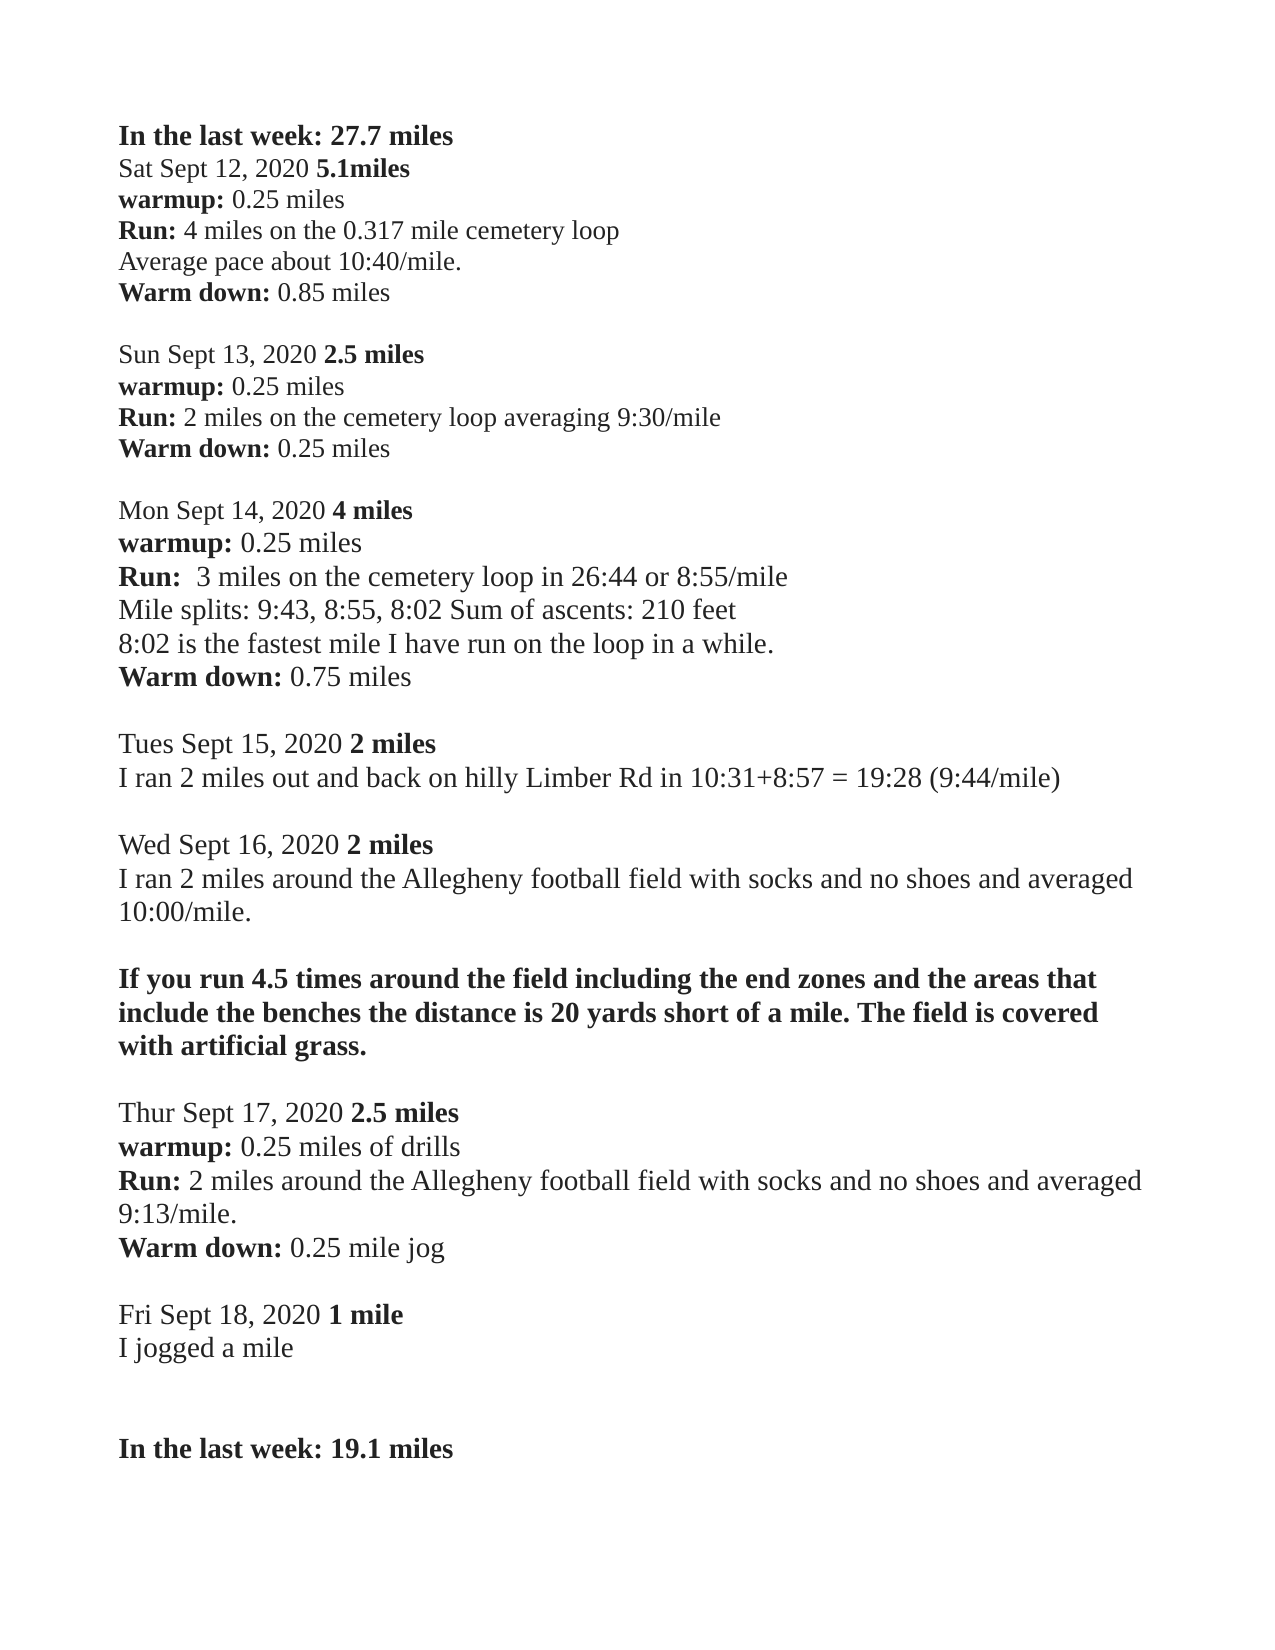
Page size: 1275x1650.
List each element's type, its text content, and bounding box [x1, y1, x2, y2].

text warmup: 0.25 miles [118, 370, 1161, 401]
text Warm down: 0.25 miles [118, 432, 1161, 463]
text Sat Sept 12, 2020 5.1miles [118, 152, 1161, 183]
text Sun Sept 13, 2020 2.5 miles [118, 338, 1161, 370]
text Warm down: 0.75 miles [118, 659, 1161, 693]
text Run: 3 miles on the cemetery loop in 26:44 or 8:55/mile [118, 559, 1161, 592]
text 8:02 is the fastest mile I have run on the loop in a while. [118, 626, 1161, 659]
text Wed Sept 16, 2020 2 miles [118, 827, 1161, 861]
text I ran 2 miles out and back on hilly Limber Rd in 10:31+8:57 = 19:28 (9:44/mile) [118, 760, 1161, 794]
text Run: 2 miles on the cemetery loop averaging 9:30/mile [118, 401, 1161, 432]
text If you run 4.5 times around the field including the end zones and the areas that include the benches the distance is 20 yards short of a mile. The field is covered with artificial grass. [118, 961, 1161, 1062]
text Run: 2 miles around the Allegheny football field with socks and no shoes and averaged 9:13/mile. [118, 1163, 1161, 1230]
text Fri Sept 18, 2020 1 mile [118, 1297, 1161, 1330]
text warmup: 0.25 miles [118, 183, 1161, 214]
text In the last week: 19.1 miles [118, 1431, 1161, 1464]
text warmup: 0.25 miles of drills [118, 1129, 1161, 1163]
text Mile splits: 9:43, 8:55, 8:02 Sum of ascents: 210 feet [118, 592, 1161, 626]
text Run: 4 miles on the 0.317 mile cemetery loop [118, 214, 1161, 245]
text Tues Sept 15, 2020 2 miles [118, 727, 1161, 760]
text Mon Sept 14, 2020 4 miles [118, 494, 1161, 525]
text In the last week: 27.7 miles [118, 118, 1161, 152]
text Average pace about 10:40/mile. [118, 245, 1161, 276]
text I jogged a mile [118, 1330, 1161, 1364]
text warmup: 0.25 miles [118, 525, 1161, 559]
text Thur Sept 17, 2020 2.5 miles [118, 1096, 1161, 1129]
text Warm down: 0.85 miles [118, 276, 1161, 307]
text I ran 2 miles around the Allegheny football field with socks and no shoes and averaged 10:00/mile. [118, 861, 1161, 928]
text Warm down: 0.25 mile jog [118, 1230, 1161, 1263]
